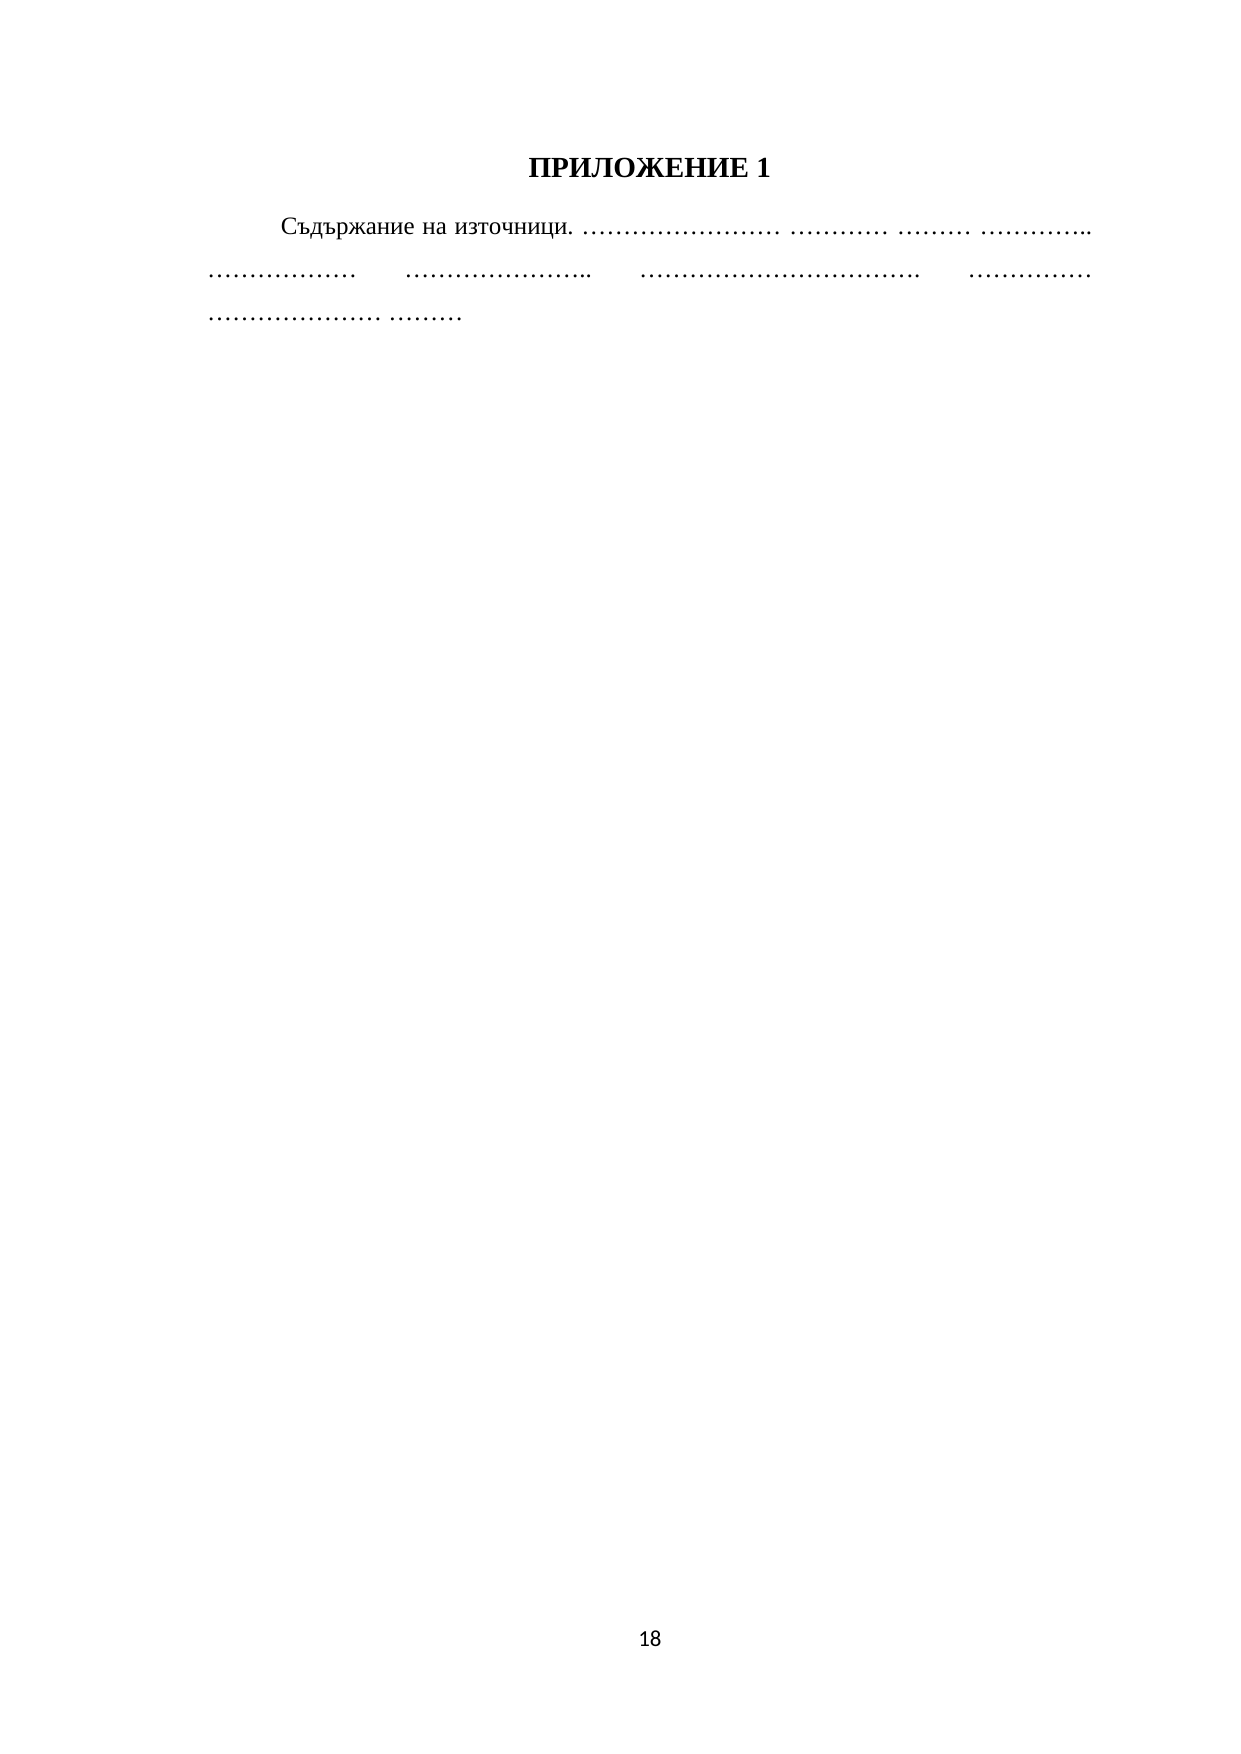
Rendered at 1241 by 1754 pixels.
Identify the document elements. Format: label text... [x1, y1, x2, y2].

subtitle Приложение 1 [207, 150, 1092, 183]
text Съдържание на източници. …………………… ………… ……… ………….. ……………… ………………….. ……………………………. …………… ………………… ……… [207, 211, 1092, 326]
